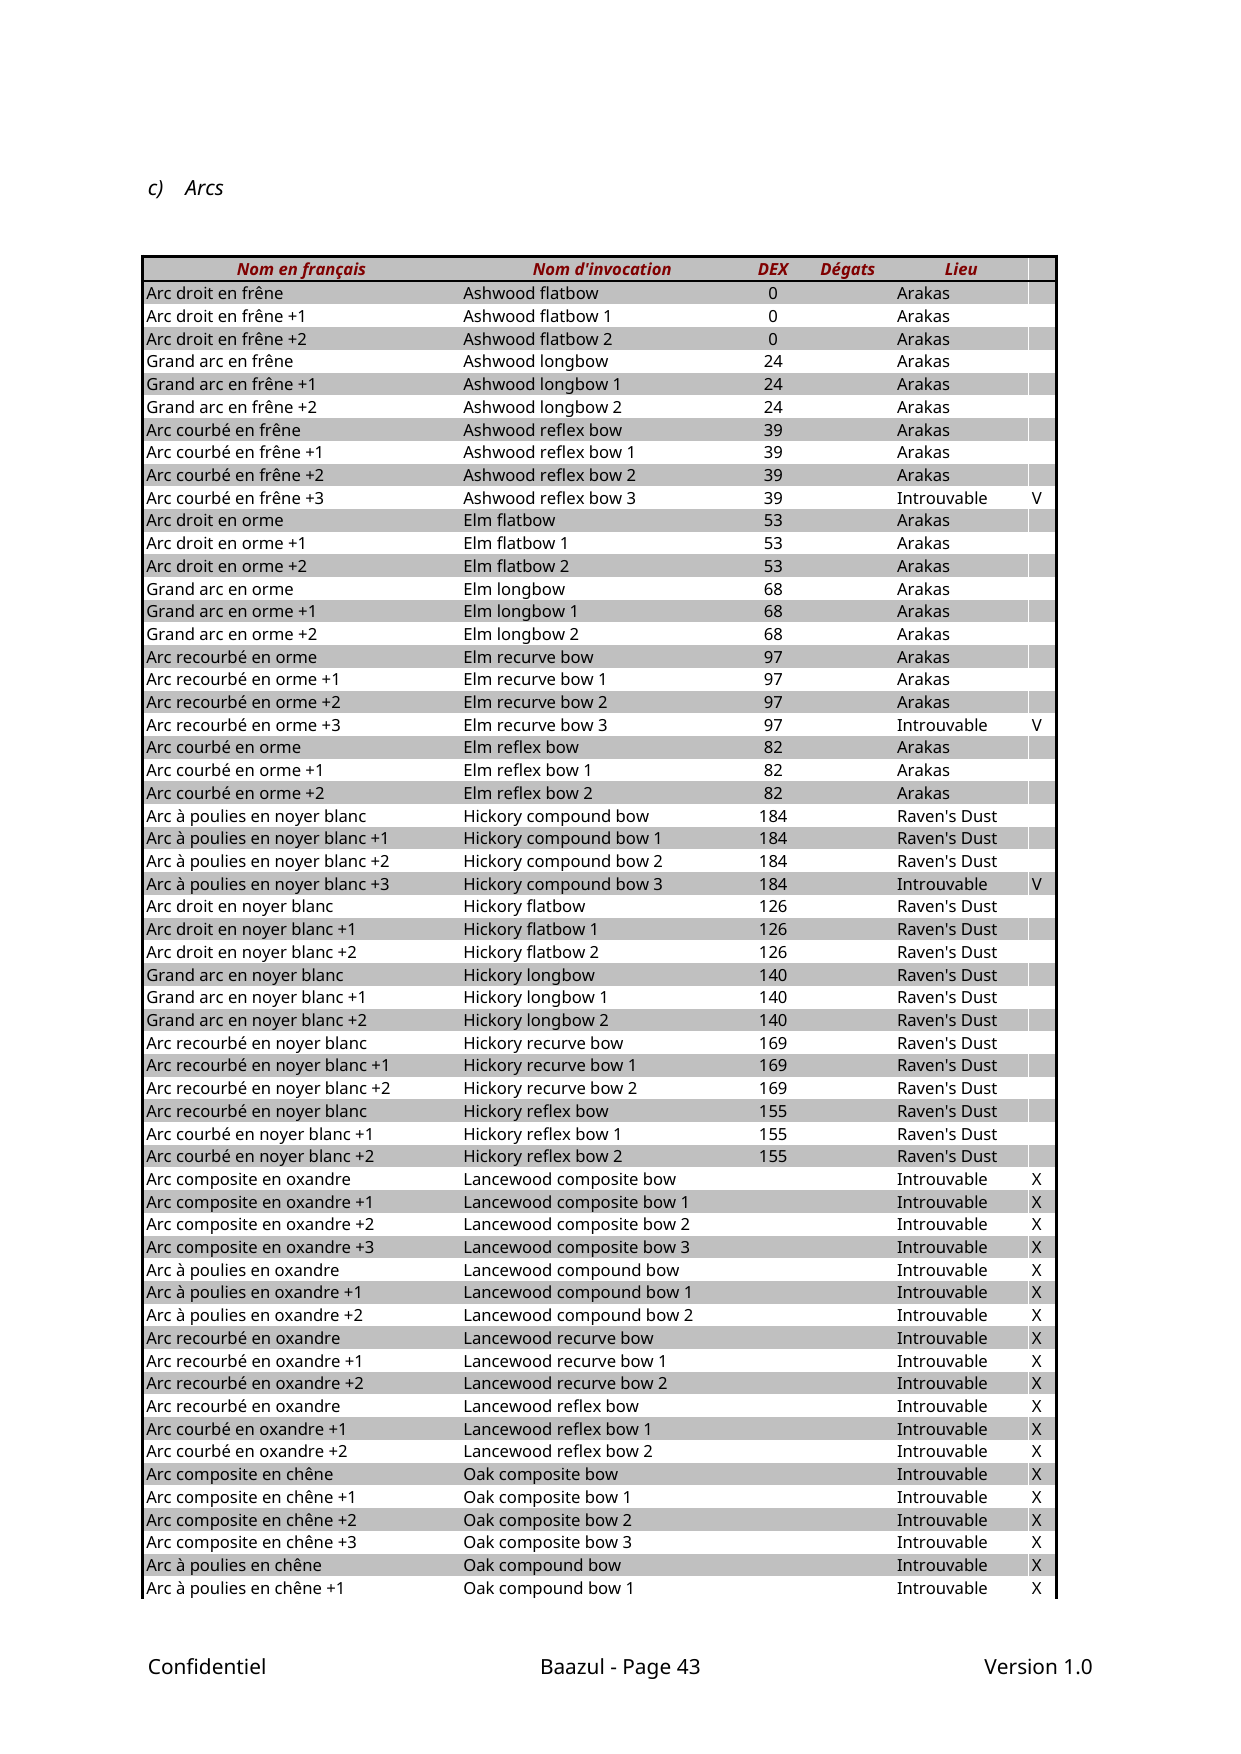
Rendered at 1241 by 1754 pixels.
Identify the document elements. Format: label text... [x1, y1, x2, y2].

table_cell Arc courbé en oxandre +1 [144, 1417, 460, 1440]
table_cell [802, 804, 894, 827]
table_cell [802, 373, 894, 395]
table_cell 53 [744, 554, 802, 577]
table_cell Hickory compound bow 1 [460, 827, 744, 849]
table_cell [744, 1508, 802, 1531]
table_cell [1029, 327, 1055, 350]
table_cell 169 [744, 1054, 802, 1077]
table_cell Arc à poulies en noyer blanc +3 [144, 872, 460, 895]
table_cell Introuvable [894, 713, 1028, 736]
table_cell [802, 1326, 894, 1349]
table_cell Elm recurve bow 1 [460, 668, 744, 691]
table_cell [802, 1304, 894, 1326]
table_cell [802, 1576, 894, 1599]
table_cell 184 [744, 827, 802, 849]
table_cell X [1029, 1531, 1055, 1553]
table_cell [1029, 395, 1055, 418]
table_cell 126 [744, 895, 802, 918]
table_cell Arc courbé en frêne [144, 418, 460, 441]
table_cell Elm recurve bow [460, 645, 744, 668]
table_cell [1029, 441, 1055, 463]
table_cell [802, 1054, 894, 1077]
table_cell [802, 940, 894, 963]
table_cell Arc courbé en frêne +3 [144, 486, 460, 509]
table_cell [802, 1122, 894, 1145]
table_cell [744, 1372, 802, 1394]
table_cell 140 [744, 1009, 802, 1031]
table_cell Lancewood recurve bow [460, 1326, 744, 1349]
table_cell Raven's Dust [894, 1009, 1028, 1031]
table_cell X [1029, 1258, 1055, 1281]
table_cell Arc courbé en frêne +1 [144, 441, 460, 463]
table_cell [802, 895, 894, 918]
table_cell Introuvable [894, 1531, 1028, 1553]
table_cell [1029, 986, 1055, 1008]
table_cell Arakas [894, 668, 1028, 691]
table_cell [802, 464, 894, 486]
table_cell Lancewood recurve bow 1 [460, 1349, 744, 1372]
table_cell [802, 850, 894, 872]
table_cell X [1029, 1236, 1055, 1258]
table_cell X [1029, 1417, 1055, 1440]
table_cell [802, 532, 894, 554]
table_cell [802, 327, 894, 350]
table_cell Grand arc en noyer blanc [144, 963, 460, 986]
table_cell Introuvable [894, 1304, 1028, 1326]
table_cell Arc droit en orme +2 [144, 554, 460, 577]
table_cell [744, 1349, 802, 1372]
table_header Dégats [802, 258, 894, 280]
table_cell [802, 713, 894, 736]
table_cell [1029, 645, 1055, 668]
table_cell Grand arc en orme +2 [144, 623, 460, 645]
table_cell 126 [744, 918, 802, 940]
table_cell [802, 418, 894, 441]
table_cell Lancewood composite bow [460, 1168, 744, 1190]
table_cell Arakas [894, 577, 1028, 600]
table_cell X [1029, 1554, 1055, 1576]
table_cell Ashwood reflex bow 3 [460, 486, 744, 509]
table_cell Arakas [894, 350, 1028, 373]
table_cell Arakas [894, 645, 1028, 668]
table_cell [802, 668, 894, 691]
table_cell Arc composite en chêne +3 [144, 1531, 460, 1553]
table_cell Ashwood longbow 1 [460, 373, 744, 395]
table_cell [802, 282, 894, 304]
table_cell [744, 1258, 802, 1281]
table_cell Introuvable [894, 1417, 1028, 1440]
table_cell Arc à poulies en chêne [144, 1554, 460, 1576]
table_cell Elm flatbow 1 [460, 532, 744, 554]
table_cell X [1029, 1326, 1055, 1349]
table_cell Arc composite en oxandre [144, 1168, 460, 1190]
table_cell Arc à poulies en oxandre +1 [144, 1281, 460, 1304]
table_cell [1029, 1077, 1055, 1099]
table_cell Arc composite en oxandre +3 [144, 1236, 460, 1258]
table_cell Raven's Dust [894, 1145, 1028, 1167]
table_cell Hickory compound bow 3 [460, 872, 744, 895]
table_cell X [1029, 1281, 1055, 1304]
table_cell Arc recourbé en noyer blanc [144, 1031, 460, 1054]
table_cell Oak composite bow 3 [460, 1531, 744, 1553]
table_cell X [1029, 1168, 1055, 1190]
table_cell Arc droit en frêne +1 [144, 305, 460, 327]
table_cell Hickory longbow 1 [460, 986, 744, 1008]
table_cell Arc droit en orme [144, 509, 460, 532]
table_cell Introuvable [894, 1440, 1028, 1463]
table_cell X [1029, 1576, 1055, 1599]
table_cell Introuvable [894, 1508, 1028, 1531]
table_cell Arc recourbé en orme +1 [144, 668, 460, 691]
table_cell Arc à poulies en noyer blanc +1 [144, 827, 460, 849]
table_cell X [1029, 1304, 1055, 1326]
table_cell [1029, 940, 1055, 963]
table_cell Introuvable [894, 1236, 1028, 1258]
table_cell [802, 1190, 894, 1213]
table_cell Arakas [894, 691, 1028, 713]
table_cell Introuvable [894, 1576, 1028, 1599]
table_cell [802, 305, 894, 327]
table_cell [802, 1258, 894, 1281]
table_cell Arc courbé en orme +2 [144, 781, 460, 804]
table_cell Hickory reflex bow [460, 1099, 744, 1122]
table_cell Arc recourbé en noyer blanc +2 [144, 1077, 460, 1099]
table_cell Introuvable [894, 1349, 1028, 1372]
table_cell Elm reflex bow 2 [460, 781, 744, 804]
table_cell V [1029, 713, 1055, 736]
table_cell [1029, 350, 1055, 373]
table_cell 24 [744, 373, 802, 395]
table_cell [802, 1372, 894, 1394]
table_cell Hickory flatbow [460, 895, 744, 918]
table_cell [802, 1281, 894, 1304]
table_cell [744, 1326, 802, 1349]
table_cell 155 [744, 1145, 802, 1167]
table_cell Grand arc en orme [144, 577, 460, 600]
table_cell Hickory compound bow 2 [460, 850, 744, 872]
table_cell [802, 395, 894, 418]
table_cell Introuvable [894, 1190, 1028, 1213]
table_cell Lancewood composite bow 2 [460, 1213, 744, 1236]
table_cell Arc à poulies en oxandre [144, 1258, 460, 1281]
table_cell Introuvable [894, 1281, 1028, 1304]
table_cell Raven's Dust [894, 940, 1028, 963]
table_cell [1029, 509, 1055, 532]
table_cell [1029, 373, 1055, 395]
table_cell Introuvable [894, 1395, 1028, 1417]
table_cell 155 [744, 1099, 802, 1122]
table_cell Elm longbow 2 [460, 623, 744, 645]
table_cell [802, 759, 894, 781]
table_cell [1029, 600, 1055, 622]
table_cell 184 [744, 804, 802, 827]
table_cell Arc composite en chêne +1 [144, 1485, 460, 1508]
table_cell Arc à poulies en noyer blanc +2 [144, 850, 460, 872]
table_cell [744, 1304, 802, 1326]
table_cell [1029, 668, 1055, 691]
table_cell Arc courbé en noyer blanc +1 [144, 1122, 460, 1145]
table_cell [802, 736, 894, 759]
table_cell Oak compound bow 1 [460, 1576, 744, 1599]
table_cell Arc droit en noyer blanc +2 [144, 940, 460, 963]
table_cell Hickory flatbow 1 [460, 918, 744, 940]
table_cell 39 [744, 464, 802, 486]
table_cell Raven's Dust [894, 1031, 1028, 1054]
table_header Nom en français [144, 258, 460, 280]
table_cell [802, 918, 894, 940]
table_cell 53 [744, 532, 802, 554]
table_cell Arc recourbé en noyer blanc [144, 1099, 460, 1122]
table_cell Arakas [894, 623, 1028, 645]
table_cell [744, 1440, 802, 1463]
table_cell Raven's Dust [894, 963, 1028, 986]
table_cell [1029, 1054, 1055, 1077]
table_cell Introuvable [894, 486, 1028, 509]
table_cell [744, 1531, 802, 1553]
table_header [1029, 258, 1055, 280]
table_cell 140 [744, 986, 802, 1008]
table_cell 82 [744, 759, 802, 781]
table_cell [802, 1440, 894, 1463]
table_cell [1029, 1009, 1055, 1031]
table_cell Hickory recurve bow 2 [460, 1077, 744, 1099]
table_cell Lancewood composite bow 3 [460, 1236, 744, 1258]
table_cell Ashwood longbow [460, 350, 744, 373]
table_cell X [1029, 1213, 1055, 1236]
table_cell [1029, 577, 1055, 600]
table_cell Arakas [894, 395, 1028, 418]
table_cell Hickory compound bow [460, 804, 744, 827]
table_cell [1029, 850, 1055, 872]
table_cell Arakas [894, 759, 1028, 781]
table_cell Ashwood reflex bow 2 [460, 464, 744, 486]
table_cell [744, 1168, 802, 1190]
table_cell 39 [744, 418, 802, 441]
table_cell Arakas [894, 373, 1028, 395]
table_cell X [1029, 1508, 1055, 1531]
table_cell Arakas [894, 736, 1028, 759]
table_cell Elm flatbow 2 [460, 554, 744, 577]
table_cell [802, 1349, 894, 1372]
table_cell 184 [744, 850, 802, 872]
table_cell [1029, 1145, 1055, 1167]
table_cell Arc droit en orme +1 [144, 532, 460, 554]
table_cell Introuvable [894, 1485, 1028, 1508]
table_cell 82 [744, 736, 802, 759]
table_cell Arc composite en chêne [144, 1463, 460, 1485]
table_cell [802, 1213, 894, 1236]
table_cell [744, 1417, 802, 1440]
table_cell Oak composite bow [460, 1463, 744, 1485]
table_cell 169 [744, 1077, 802, 1099]
table_cell [802, 781, 894, 804]
table_cell [802, 691, 894, 713]
table_cell Lancewood reflex bow 1 [460, 1417, 744, 1440]
table_cell [802, 1554, 894, 1576]
table_cell X [1029, 1349, 1055, 1372]
table_cell Elm recurve bow 2 [460, 691, 744, 713]
table_cell 24 [744, 395, 802, 418]
table_cell Oak composite bow 2 [460, 1508, 744, 1531]
table_cell [802, 1077, 894, 1099]
table_cell Arakas [894, 532, 1028, 554]
table_cell Arakas [894, 554, 1028, 577]
table_cell Lancewood compound bow 2 [460, 1304, 744, 1326]
table_cell [1029, 1099, 1055, 1122]
table_cell Raven's Dust [894, 1122, 1028, 1145]
table_cell Arc droit en noyer blanc +1 [144, 918, 460, 940]
table_header Lieu [894, 258, 1028, 280]
table_cell Arc composite en oxandre +1 [144, 1190, 460, 1213]
table_cell Raven's Dust [894, 986, 1028, 1008]
table_cell Arc recourbé en orme [144, 645, 460, 668]
table_cell Ashwood longbow 2 [460, 395, 744, 418]
table_cell [744, 1485, 802, 1508]
table_cell Lancewood reflex bow 2 [460, 1440, 744, 1463]
table_cell [1029, 895, 1055, 918]
table_cell [1029, 781, 1055, 804]
table_cell Grand arc en frêne +1 [144, 373, 460, 395]
table_cell 97 [744, 691, 802, 713]
table_cell [802, 1485, 894, 1508]
table_cell Arc recourbé en oxandre +2 [144, 1372, 460, 1394]
table_cell [802, 554, 894, 577]
table_cell [1029, 963, 1055, 986]
table_cell Elm reflex bow [460, 736, 744, 759]
table_cell Arakas [894, 282, 1028, 304]
table_cell Raven's Dust [894, 1054, 1028, 1077]
table_cell Arc courbé en orme +1 [144, 759, 460, 781]
table_cell Arc courbé en orme [144, 736, 460, 759]
table_cell 0 [744, 282, 802, 304]
table_cell Arc recourbé en oxandre [144, 1326, 460, 1349]
table_cell [802, 350, 894, 373]
table_cell V [1029, 486, 1055, 509]
table_cell Raven's Dust [894, 804, 1028, 827]
table_cell V [1029, 872, 1055, 895]
table_cell Arakas [894, 327, 1028, 350]
table_cell Grand arc en frêne +2 [144, 395, 460, 418]
table_cell [744, 1576, 802, 1599]
table_cell Grand arc en noyer blanc +1 [144, 986, 460, 1008]
table_cell X [1029, 1485, 1055, 1508]
table_cell Hickory flatbow 2 [460, 940, 744, 963]
table_cell Arakas [894, 781, 1028, 804]
table_cell Arakas [894, 305, 1028, 327]
table_cell [744, 1395, 802, 1417]
table_cell [744, 1190, 802, 1213]
table_cell 184 [744, 872, 802, 895]
table_cell [802, 1395, 894, 1417]
table_cell Elm flatbow [460, 509, 744, 532]
table_cell [802, 1236, 894, 1258]
table_cell X [1029, 1440, 1055, 1463]
table_cell 169 [744, 1031, 802, 1054]
table_cell 82 [744, 781, 802, 804]
table_cell X [1029, 1190, 1055, 1213]
table_cell [1029, 532, 1055, 554]
table_cell 97 [744, 645, 802, 668]
table_cell X [1029, 1463, 1055, 1485]
table_cell Introuvable [894, 1372, 1028, 1394]
table_cell 97 [744, 713, 802, 736]
table_cell [802, 577, 894, 600]
table_cell Hickory longbow 2 [460, 1009, 744, 1031]
table_cell Lancewood composite bow 1 [460, 1190, 744, 1213]
table_cell [1029, 623, 1055, 645]
table_cell [802, 963, 894, 986]
table_cell Hickory longbow [460, 963, 744, 986]
table_cell Arakas [894, 418, 1028, 441]
table_cell [744, 1554, 802, 1576]
table_cell Arakas [894, 441, 1028, 463]
table_cell Lancewood compound bow [460, 1258, 744, 1281]
table_cell Ashwood flatbow 2 [460, 327, 744, 350]
table_cell [802, 1099, 894, 1122]
table_cell X [1029, 1395, 1055, 1417]
table_cell [802, 1531, 894, 1553]
table_cell [744, 1213, 802, 1236]
table_cell Raven's Dust [894, 918, 1028, 940]
table_cell [802, 441, 894, 463]
table_cell [802, 623, 894, 645]
table_cell [802, 827, 894, 849]
table_cell [1029, 554, 1055, 577]
table_cell Raven's Dust [894, 850, 1028, 872]
table_cell 0 [744, 305, 802, 327]
table_cell Elm reflex bow 1 [460, 759, 744, 781]
table_cell Arc recourbé en noyer blanc +1 [144, 1054, 460, 1077]
table_cell Introuvable [894, 1258, 1028, 1281]
table_cell Elm recurve bow 3 [460, 713, 744, 736]
table_cell [802, 1508, 894, 1531]
table_cell 68 [744, 577, 802, 600]
table_cell Arc composite en chêne +2 [144, 1508, 460, 1531]
table_cell Hickory recurve bow [460, 1031, 744, 1054]
table_cell Hickory reflex bow 2 [460, 1145, 744, 1167]
table_cell 0 [744, 327, 802, 350]
table_cell [1029, 759, 1055, 781]
table_cell Elm longbow 1 [460, 600, 744, 622]
table_cell Ashwood flatbow 1 [460, 305, 744, 327]
table_cell Ashwood reflex bow 1 [460, 441, 744, 463]
table_cell Arc recourbé en orme +3 [144, 713, 460, 736]
table_cell 53 [744, 509, 802, 532]
table_cell Arc droit en frêne [144, 282, 460, 304]
table_cell Arakas [894, 600, 1028, 622]
table_cell Lancewood recurve bow 2 [460, 1372, 744, 1394]
table_cell Oak composite bow 1 [460, 1485, 744, 1508]
table_cell Arc courbé en oxandre +2 [144, 1440, 460, 1463]
table_cell Arc à poulies en chêne +1 [144, 1576, 460, 1599]
table_cell Arc à poulies en noyer blanc [144, 804, 460, 827]
table_cell Arakas [894, 464, 1028, 486]
table_cell 24 [744, 350, 802, 373]
table_cell 39 [744, 486, 802, 509]
table_cell Grand arc en orme +1 [144, 600, 460, 622]
table_cell Introuvable [894, 1213, 1028, 1236]
table_cell 126 [744, 940, 802, 963]
table_cell Raven's Dust [894, 895, 1028, 918]
table_cell [1029, 1122, 1055, 1145]
table_cell [802, 1463, 894, 1485]
table_cell [1029, 1031, 1055, 1054]
table_cell Grand arc en noyer blanc +2 [144, 1009, 460, 1031]
table_cell [802, 486, 894, 509]
table_cell Arc recourbé en orme +2 [144, 691, 460, 713]
table_cell [802, 1009, 894, 1031]
table_header Nom d'invocation [460, 258, 744, 280]
table_cell X [1029, 1372, 1055, 1394]
table_cell [1029, 418, 1055, 441]
table_cell [802, 645, 894, 668]
table_cell Hickory recurve bow 1 [460, 1054, 744, 1077]
table_cell Oak compound bow [460, 1554, 744, 1576]
table_cell [744, 1281, 802, 1304]
table_header DEX [744, 258, 802, 280]
table_cell [1029, 305, 1055, 327]
table_cell [802, 600, 894, 622]
table_cell [802, 1168, 894, 1190]
table_cell 140 [744, 963, 802, 986]
table_cell 39 [744, 441, 802, 463]
table_cell Arc droit en noyer blanc [144, 895, 460, 918]
table_cell [1029, 918, 1055, 940]
table_cell Elm longbow [460, 577, 744, 600]
table_cell [802, 872, 894, 895]
table_cell Introuvable [894, 1463, 1028, 1485]
table_cell Introuvable [894, 872, 1028, 895]
table_cell Introuvable [894, 1326, 1028, 1349]
table_cell Arc recourbé en oxandre +1 [144, 1349, 460, 1372]
table_cell Lancewood compound bow 1 [460, 1281, 744, 1304]
table_cell Arc droit en frêne +2 [144, 327, 460, 350]
table_cell Ashwood reflex bow [460, 418, 744, 441]
table_cell Grand arc en frêne [144, 350, 460, 373]
table_cell [802, 986, 894, 1008]
table_cell Lancewood reflex bow [460, 1395, 744, 1417]
table_cell [802, 1417, 894, 1440]
table_cell [802, 509, 894, 532]
table_cell Ashwood flatbow [460, 282, 744, 304]
table_cell 68 [744, 623, 802, 645]
table_cell [1029, 464, 1055, 486]
table_cell [1029, 736, 1055, 759]
table_cell 68 [744, 600, 802, 622]
table_cell [1029, 282, 1055, 304]
table_cell Arakas [894, 509, 1028, 532]
table_cell [802, 1031, 894, 1054]
table_cell Arc courbé en noyer blanc +2 [144, 1145, 460, 1167]
table_cell Introuvable [894, 1168, 1028, 1190]
table_cell 155 [744, 1122, 802, 1145]
table_cell Introuvable [894, 1554, 1028, 1576]
table_cell Hickory reflex bow 1 [460, 1122, 744, 1145]
table_cell Raven's Dust [894, 827, 1028, 849]
table_cell [1029, 827, 1055, 849]
table_cell Arc recourbé en oxandre [144, 1395, 460, 1417]
table_cell 97 [744, 668, 802, 691]
list Arcs [148, 173, 1093, 201]
table_cell Arc composite en oxandre +2 [144, 1213, 460, 1236]
table_cell [1029, 691, 1055, 713]
table_cell Arc à poulies en oxandre +2 [144, 1304, 460, 1326]
table_cell [802, 1145, 894, 1167]
table_cell [744, 1236, 802, 1258]
table_cell [1029, 804, 1055, 827]
table_cell Arc courbé en frêne +2 [144, 464, 460, 486]
table_cell Raven's Dust [894, 1077, 1028, 1099]
table_cell [744, 1463, 802, 1485]
table_cell Raven's Dust [894, 1099, 1028, 1122]
